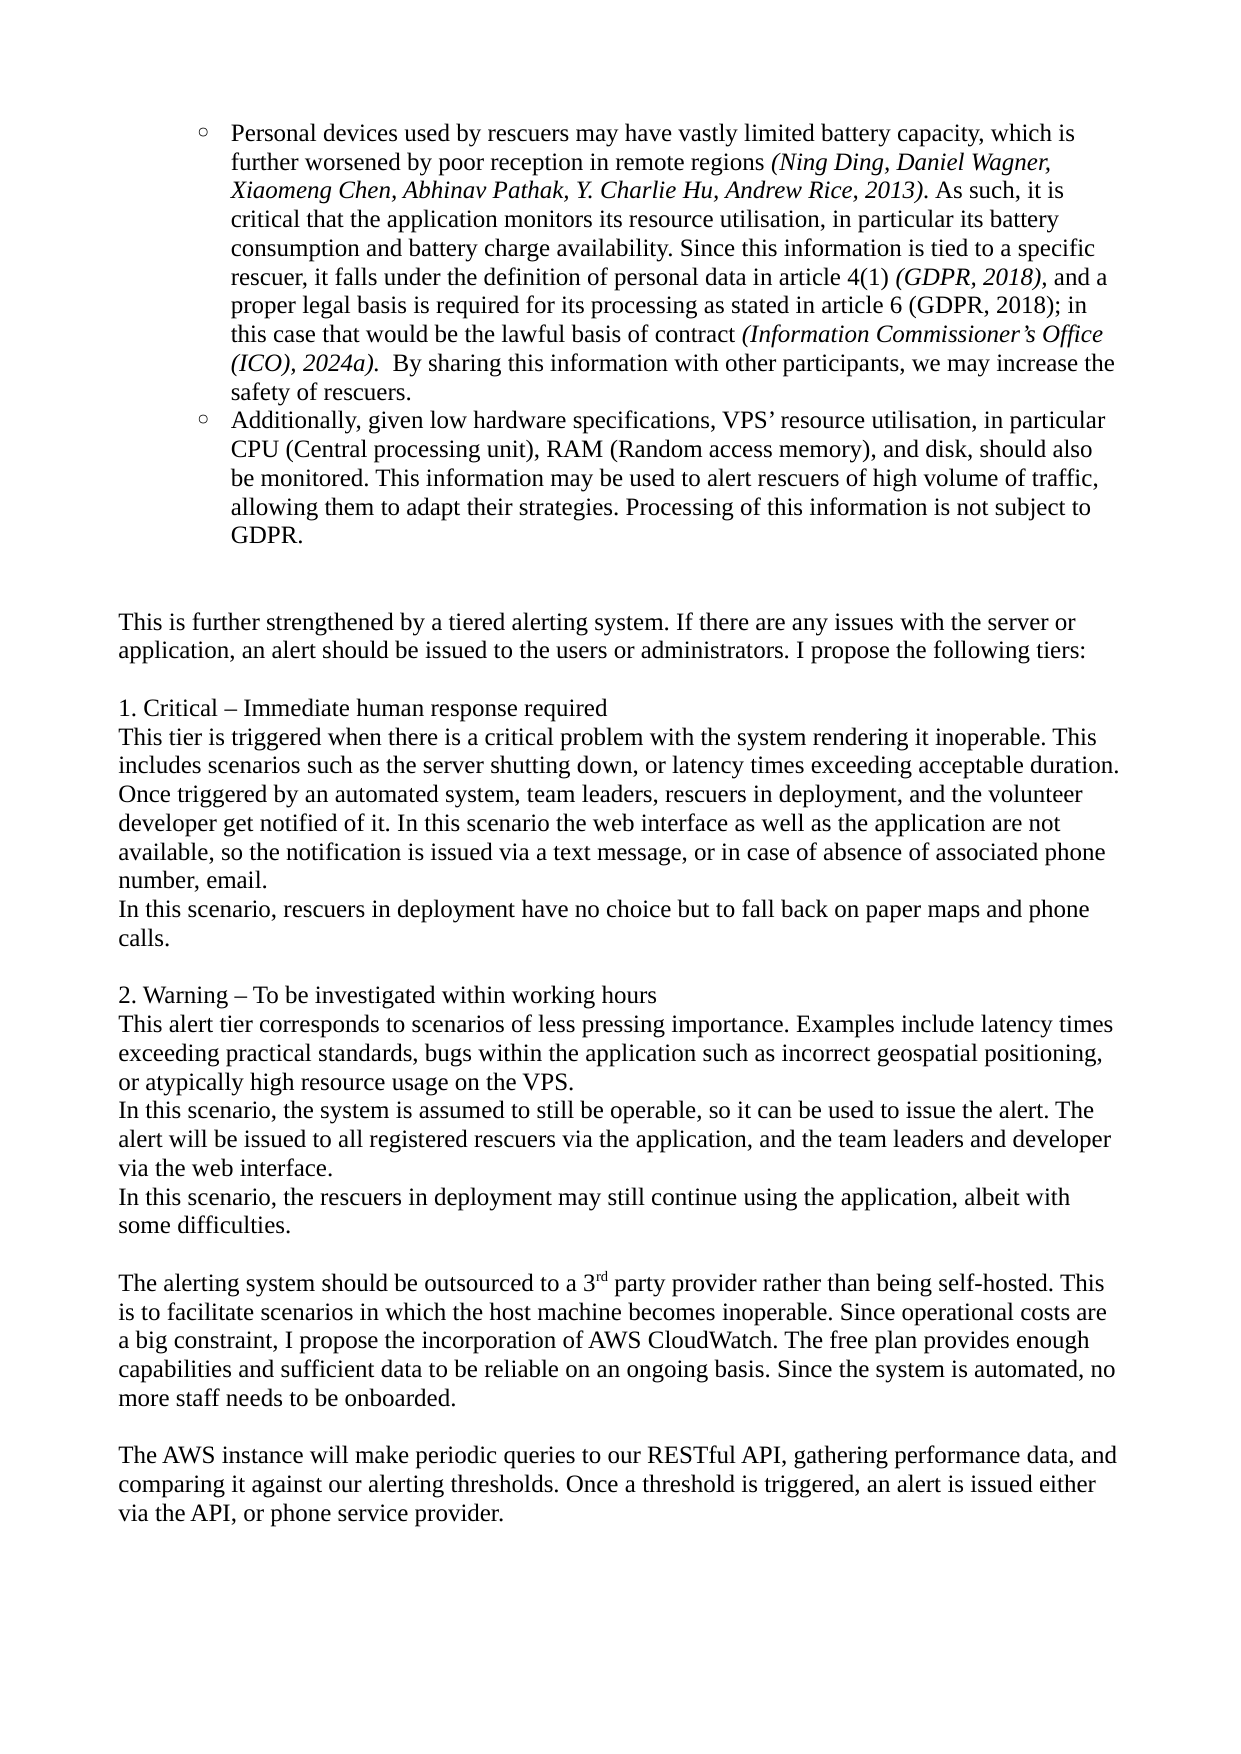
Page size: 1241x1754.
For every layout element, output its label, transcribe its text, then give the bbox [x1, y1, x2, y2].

text The alerting system should be outsourced to a 3rd party provider rather than being self-hosted. This is to facilitate scenarios in which the host machine becomes inoperable. Since operational costs are a big constraint, I propose the incorporation of AWS CloudWatch. The free plan provides enough capabilities and sufficient data to be reliable on an ongoing basis. Since the system is automated, no more staff needs to be onboarded. [118, 1268, 1122, 1412]
text This is further strengthened by a tiered alerting system. If there are any issues with the server or application, an alert should be issued to the users or administrators. I propose the following tiers: [118, 607, 1122, 664]
text In this scenario, the system is assumed to still be operable, so it can be used to issue the alert. The alert will be issued to all registered rescuers via the application, and the team leaders and developer via the web interface. [118, 1096, 1122, 1182]
text The AWS instance will make periodic queries to our RESTful API, gathering performance data, and comparing it against our alerting thresholds. Once a threshold is triggered, an alert is issued either via the API, or phone service provider. [118, 1441, 1122, 1527]
text This tier is triggered when there is a critical problem with the system rendering it inoperable. This includes scenarios such as the server shutting down, or latency times exceeding acceptable duration. [118, 722, 1122, 779]
text In this scenario, rescuers in deployment have no choice but to fall back on paper maps and phone calls. [118, 894, 1122, 952]
text This alert tier corresponds to scenarios of less pressing importance. Examples include latency times exceeding practical standards, bugs within the application such as incorrect geospatial positioning, or atypically high resource usage on the VPS. [118, 1009, 1122, 1096]
text 1. Critical – Immediate human response required [118, 693, 1122, 722]
list Personal devices used by rescuers may have vastly limited battery capacity, which is further worsened by poor reception in remote regions (Ning Ding, Daniel Wagner, Xiaomeng Chen, Abhinav Pathak, Y. Charlie Hu, Andrew Rice, 2013). As such, it is critical that the application monitors its resource utilisation, in particular its battery consumption and battery charge availability. Since this information is tied to a specific rescuer, it falls under the definition of personal data in article 4(1) (GDPR, 2018), and a proper legal basis is required for its processing as stated in article 6 (GDPR, 2018); in this case that would be the lawful basis of contract (Information Commissioner’s Office (ICO), 2024a). By sharing this information with other participants, we may increase the safety of rescuers. [193, 118, 1122, 406]
text Once triggered by an automated system, team leaders, rescuers in deployment, and the volunteer developer get notified of it. In this scenario the web interface as well as the application are not available, so the notification is issued via a text message, or in case of absence of associated phone number, email. [118, 779, 1122, 894]
list Additionally, given low hardware specifications, VPS’ resource utilisation, in particular CPU (Central processing unit), RAM (Random access memory), and disk, should also be monitored. This information may be used to alert rescuers of high volume of traffic, allowing them to adapt their strategies. Processing of this information is not subject to GDPR. [193, 406, 1122, 549]
text In this scenario, the rescuers in deployment may still continue using the application, albeit with some difficulties. [118, 1182, 1122, 1239]
text 2. Warning – To be investigated within working hours [118, 981, 1122, 1009]
